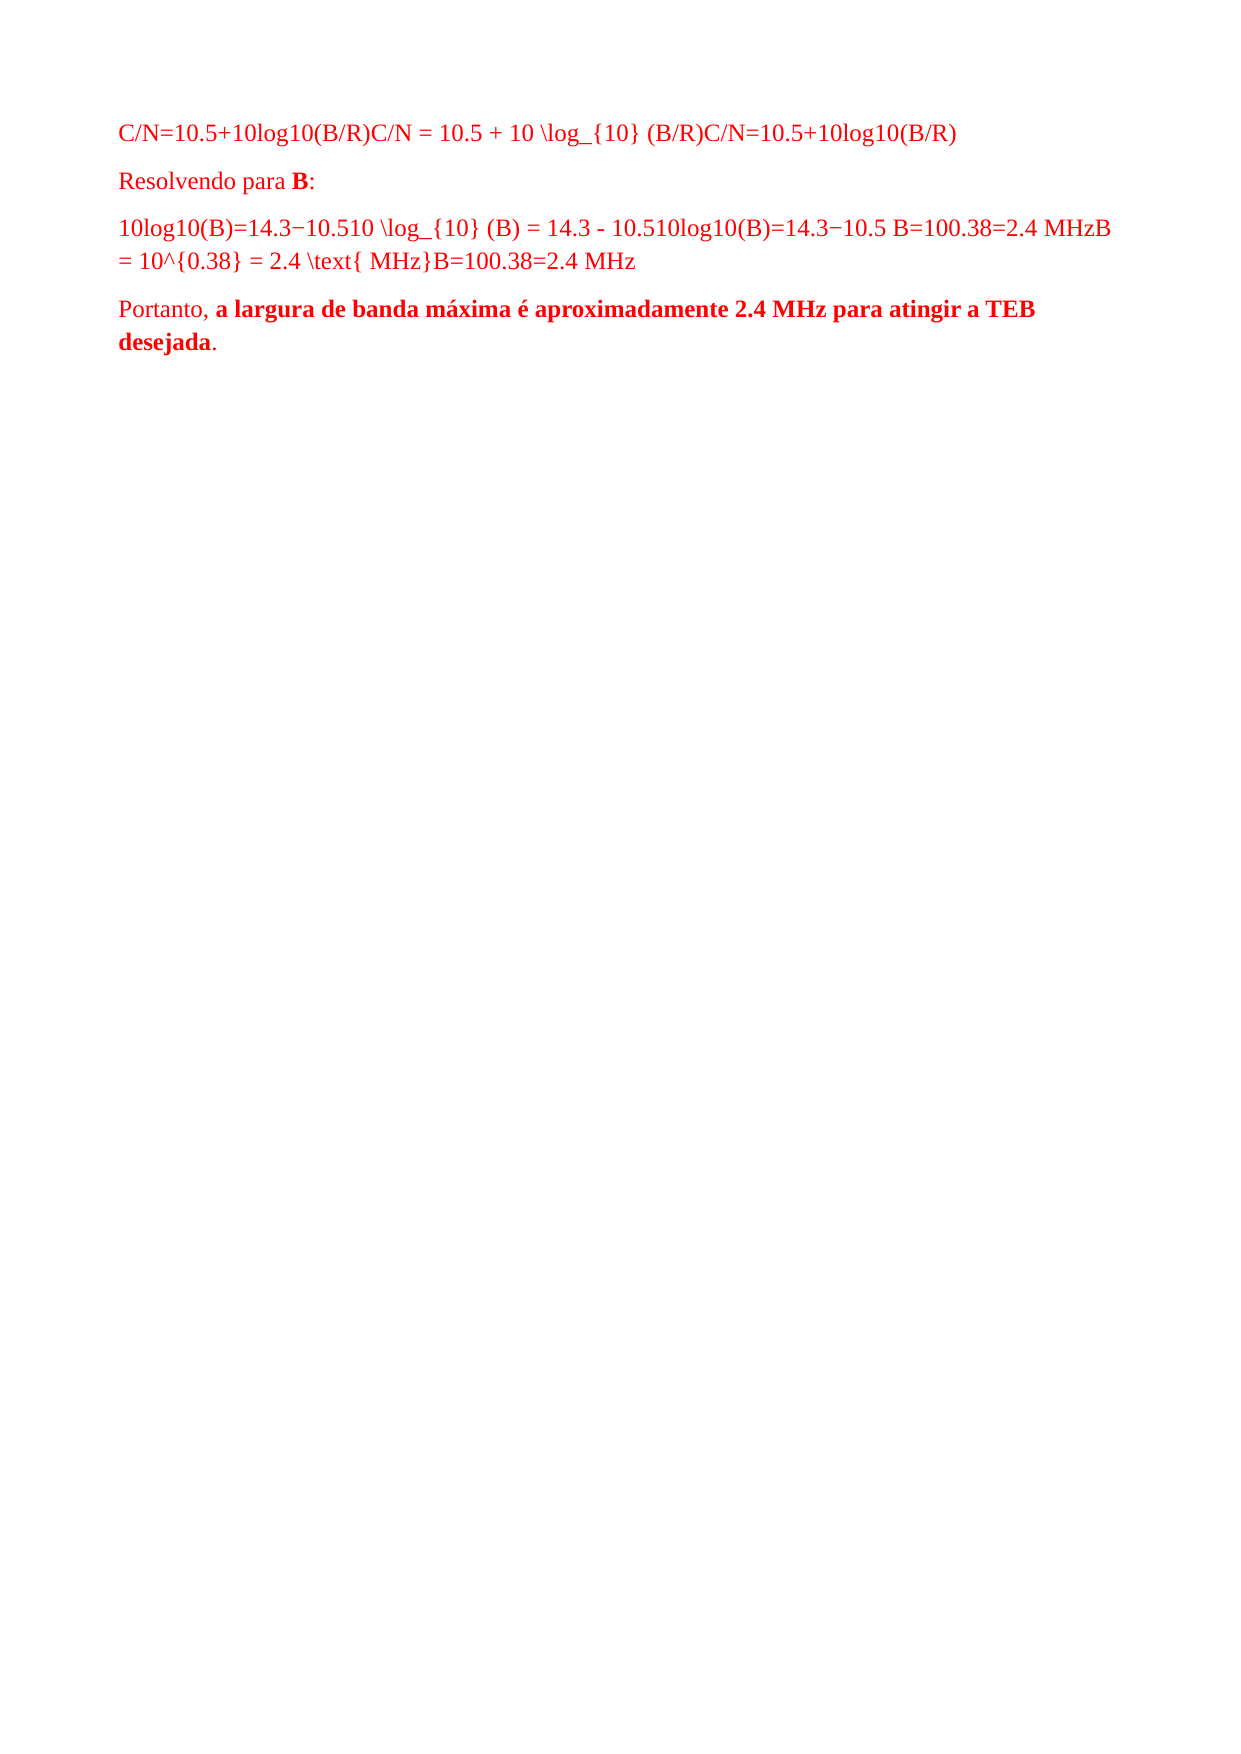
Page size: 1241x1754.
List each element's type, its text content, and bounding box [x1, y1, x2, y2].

text 10log⁡10(B)=14.3−10.510 \log_{10} (B) = 14.3 - 10.510log10​(B)=14.3−10.5 B=100.38=2.4 MHzB = 10^{0.38} = 2.4 \text{ MHz}B=100.38=2.4 MHz [118, 213, 1122, 275]
text Resolvendo para B: [118, 166, 1122, 194]
text Portanto, a largura de banda máxima é aproximadamente 2.4 MHz para atingir a TEB desejada. [118, 294, 1122, 356]
text C/N=10.5+10log⁡10(B/R)C/N = 10.5 + 10 \log_{10} (B/R)C/N=10.5+10log10​(B/R) [118, 118, 1122, 147]
